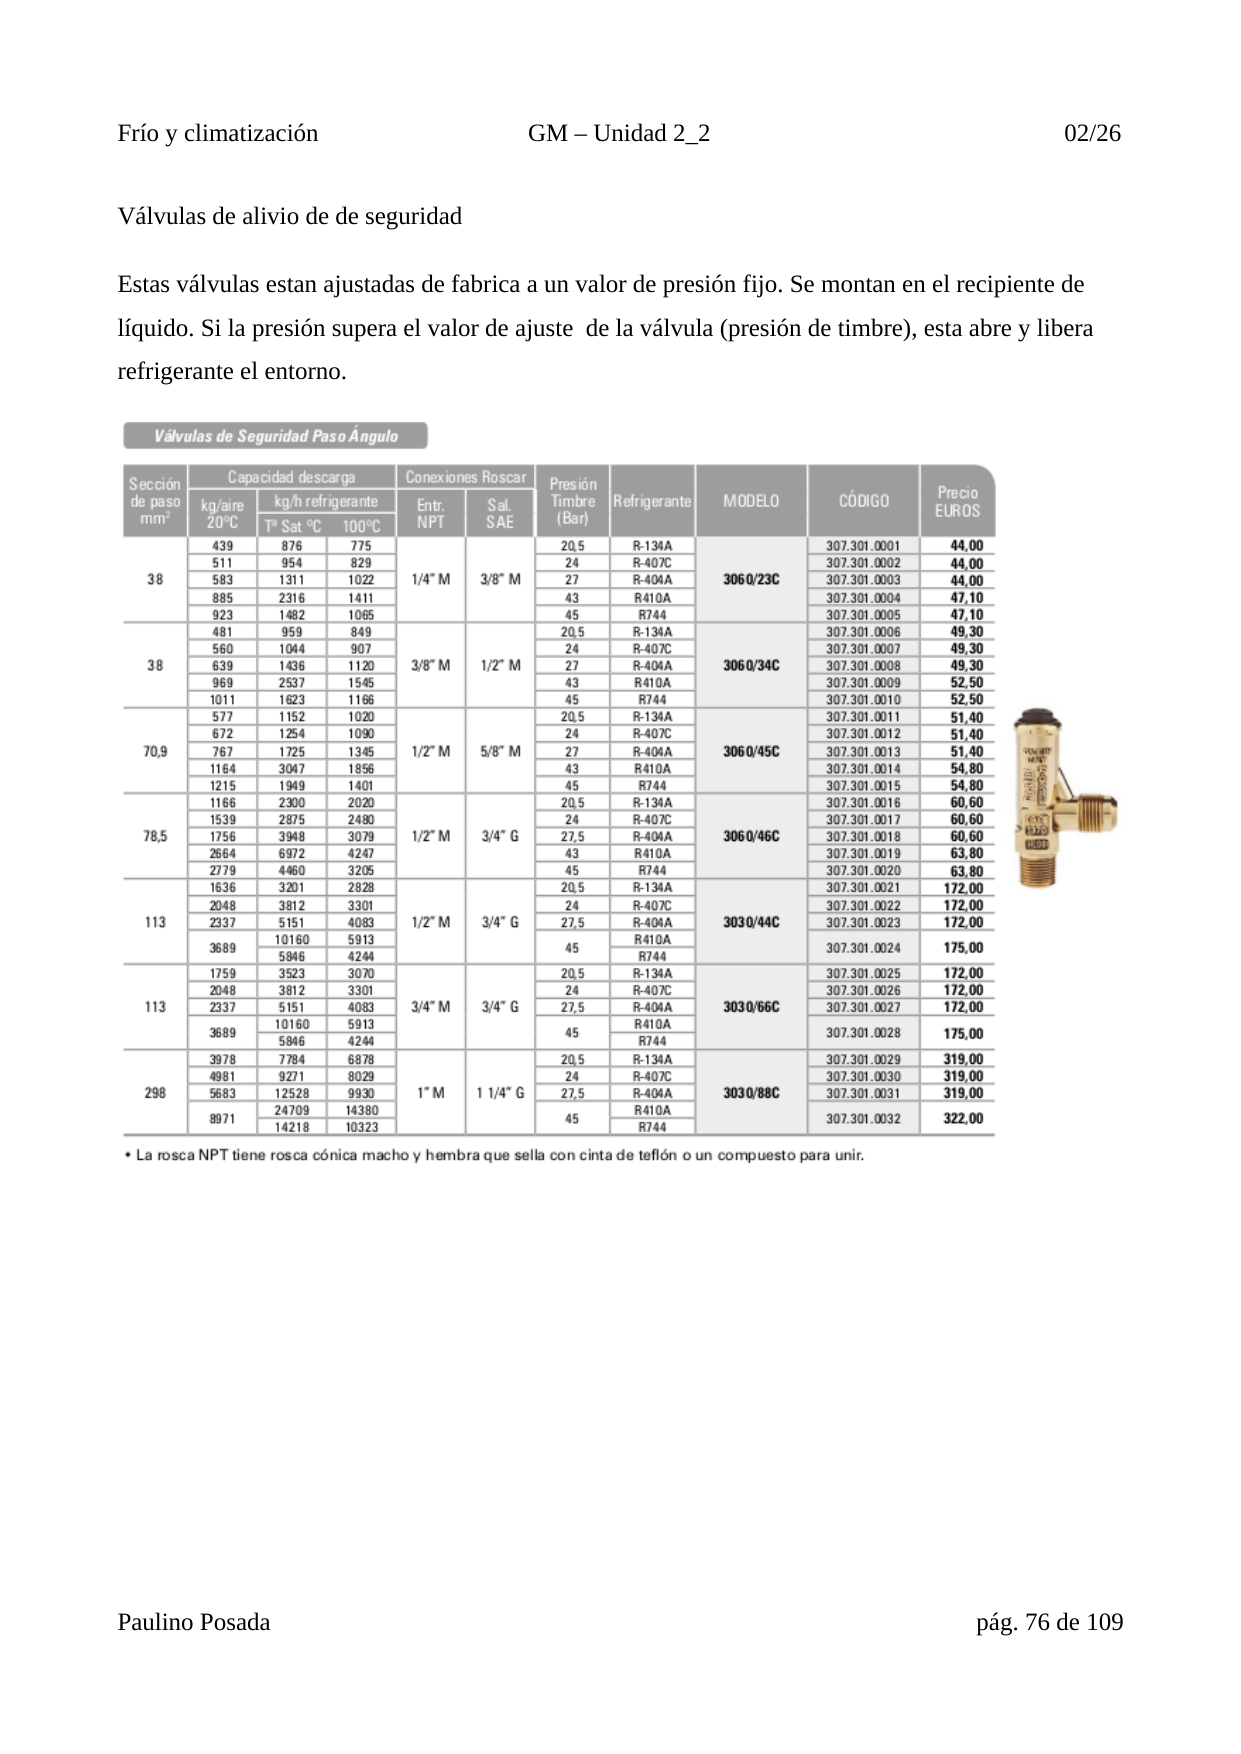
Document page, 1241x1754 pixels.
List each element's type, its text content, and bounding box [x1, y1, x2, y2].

text Estas válvulas estan ajustadas de fabrica a un valor de presión fijo. Se montan en el recipiente de líquido. Si la presión supera el valor de ajuste de la válvula (presión de timbre), esta abre y libera refrigerante el entorno. [117, 269, 1123, 384]
text Válvulas de alivio de de seguridad [117, 201, 1123, 230]
picture [118, 411, 1123, 1173]
